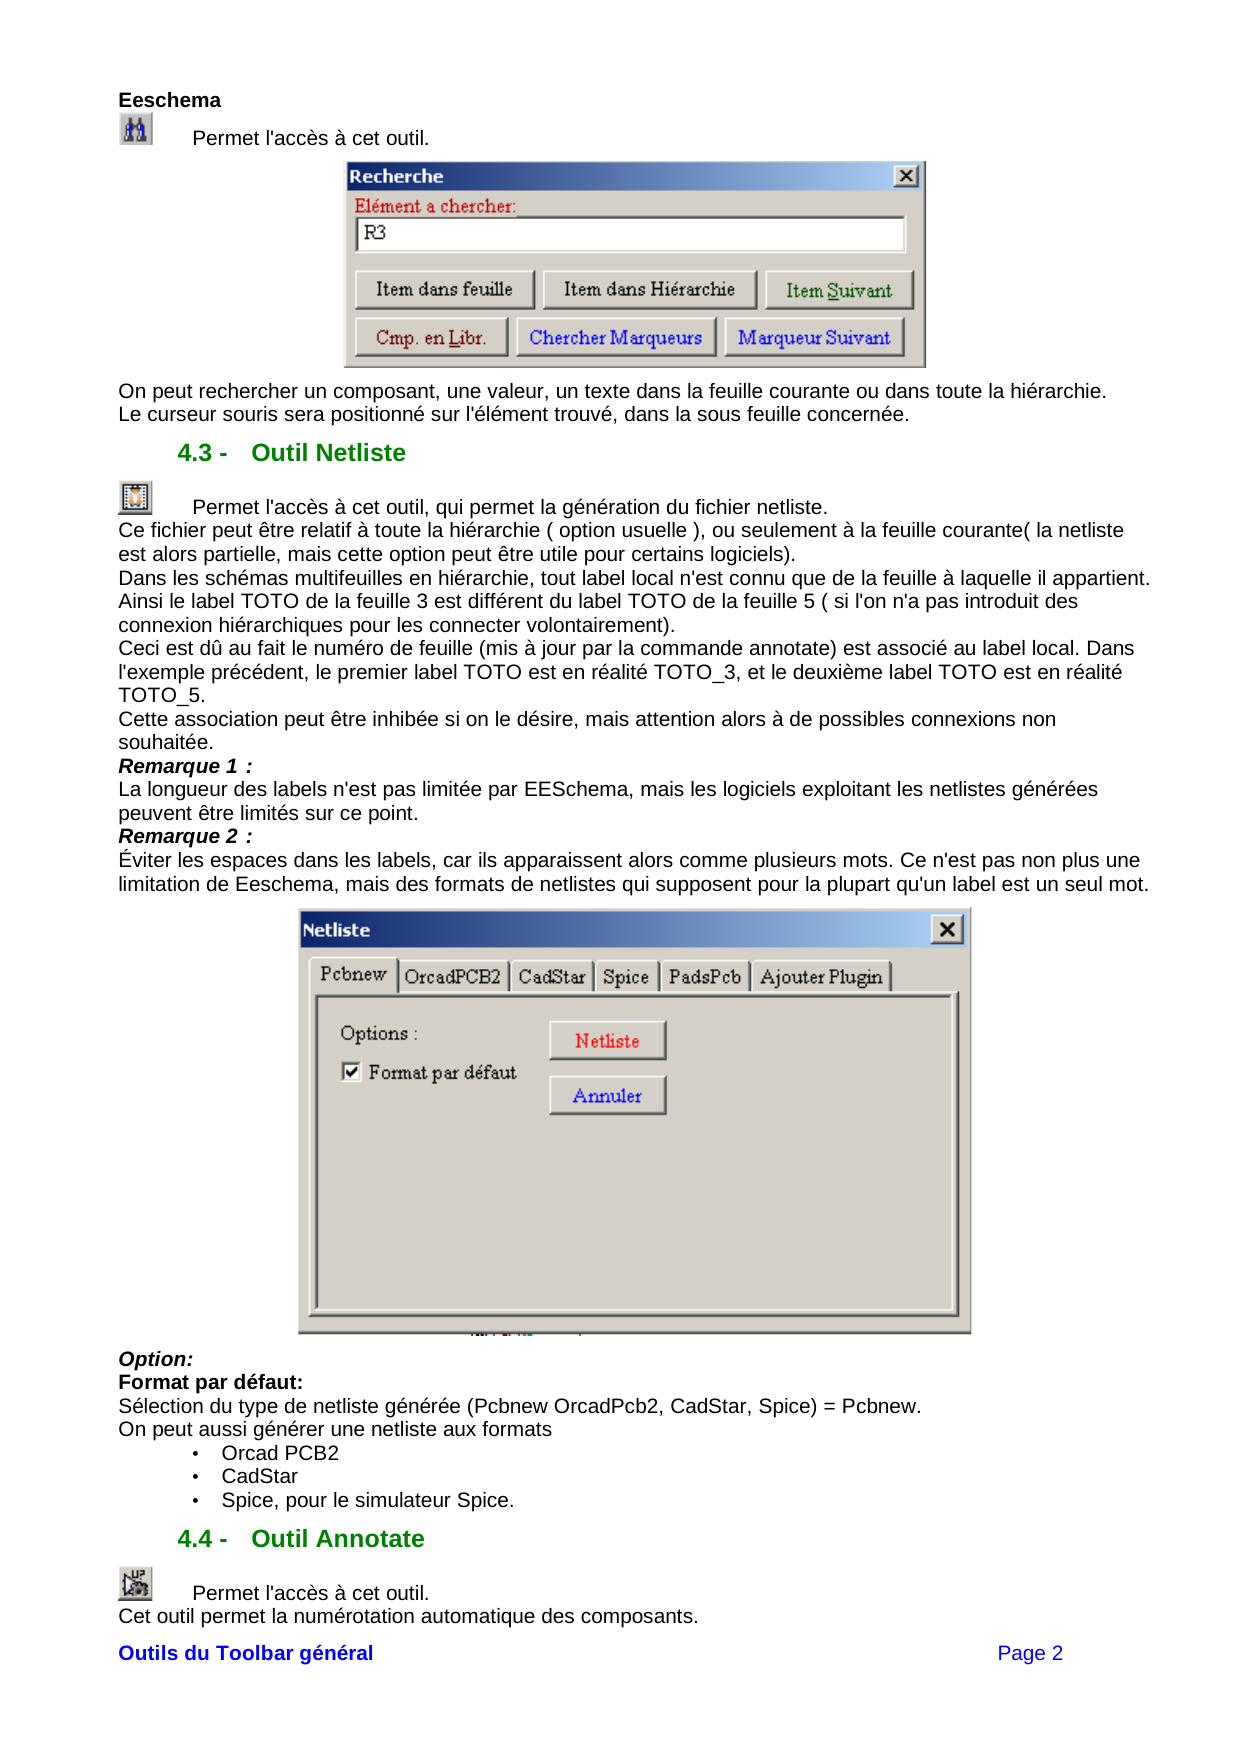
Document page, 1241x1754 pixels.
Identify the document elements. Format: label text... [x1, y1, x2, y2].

text Éviter les espaces dans les labels, car ils apparaissent alors comme plusieurs mots. Ce n'est pas non plus une limitation de Eeschema, mais des formats de netlistes qui supposent pour la plupart qu'un label est un seul mot. [118, 848, 1152, 896]
text On peut rechercher un composant, une valeur, un texte dans la feuille courante ou dans toute la hiérarchie. [118, 379, 1152, 403]
text Cette association peut être inhibée si on le désire, mais attention alors à de possibles connexions non souhaitée. [118, 707, 1152, 754]
text Option: [118, 1347, 1152, 1371]
picture [118, 1564, 153, 1601]
text La longueur des labels n'est pas limitée par EESchema, mais les logiciels exploitant les netlistes générées peuvent être limités sur ce point. [118, 778, 1152, 825]
text Permet l'accès à cet outil. [118, 1564, 1152, 1605]
text Dans les schémas multifeuilles en hiérarchie, tout label local n'est connu que de la feuille à laquelle il appartient. [118, 566, 1152, 589]
text Ceci est dû au fait le numéro de feuille (mis à jour par la commande annotate) est associé au label local. Dans l'exemple précédent, le premier label TOTO est en réalité TOTO_3, et le deuxième label TOTO est en réalité TOTO_5. [118, 637, 1152, 707]
text Ainsi le label TOTO de la feuille 3 est différent du label TOTO de la feuille 5 ( si l'on n'a pas introduit des connexion hiérarchiques pour les connecter volontairement). [118, 589, 1152, 637]
text Remarque 2 : [118, 825, 1152, 848]
subtitle Outil Netliste [177, 439, 1152, 467]
text Cet outil permet la numérotation automatique des composants. [118, 1605, 1152, 1628]
picture [343, 161, 927, 368]
picture [118, 478, 153, 515]
picture [298, 907, 972, 1336]
text Remarque 1 : [118, 754, 1152, 778]
text Format par défaut: [118, 1371, 1152, 1394]
text On peut aussi générer une netliste aux formats [118, 1418, 1152, 1441]
text Le curseur souris sera positionné sur l'élément trouvé, dans la sous feuille concernée. [118, 403, 1152, 426]
text Sélection du type de netliste générée (Pcbnew OrcadPcb2, CadStar, Spice) = Pcbnew. [118, 1394, 1152, 1418]
text Permet l'accès à cet outil, qui permet la génération du fichier netliste. [118, 478, 1152, 519]
text Ce fichier peut être relatif à toute la hiérarchie ( option usuelle ), ou seulement à la feuille courante( la netliste est alors partielle, mais cette option peut être utile pour certains logiciels). [118, 519, 1152, 566]
list CadStar [192, 1465, 1152, 1488]
list Spice, pour le simulateur Spice. [192, 1488, 1152, 1512]
text Permet l'accès à cet outil. [118, 112, 1152, 149]
subtitle Outil Annotate [177, 1524, 1152, 1552]
list Orcad PCB2 [192, 1441, 1152, 1465]
